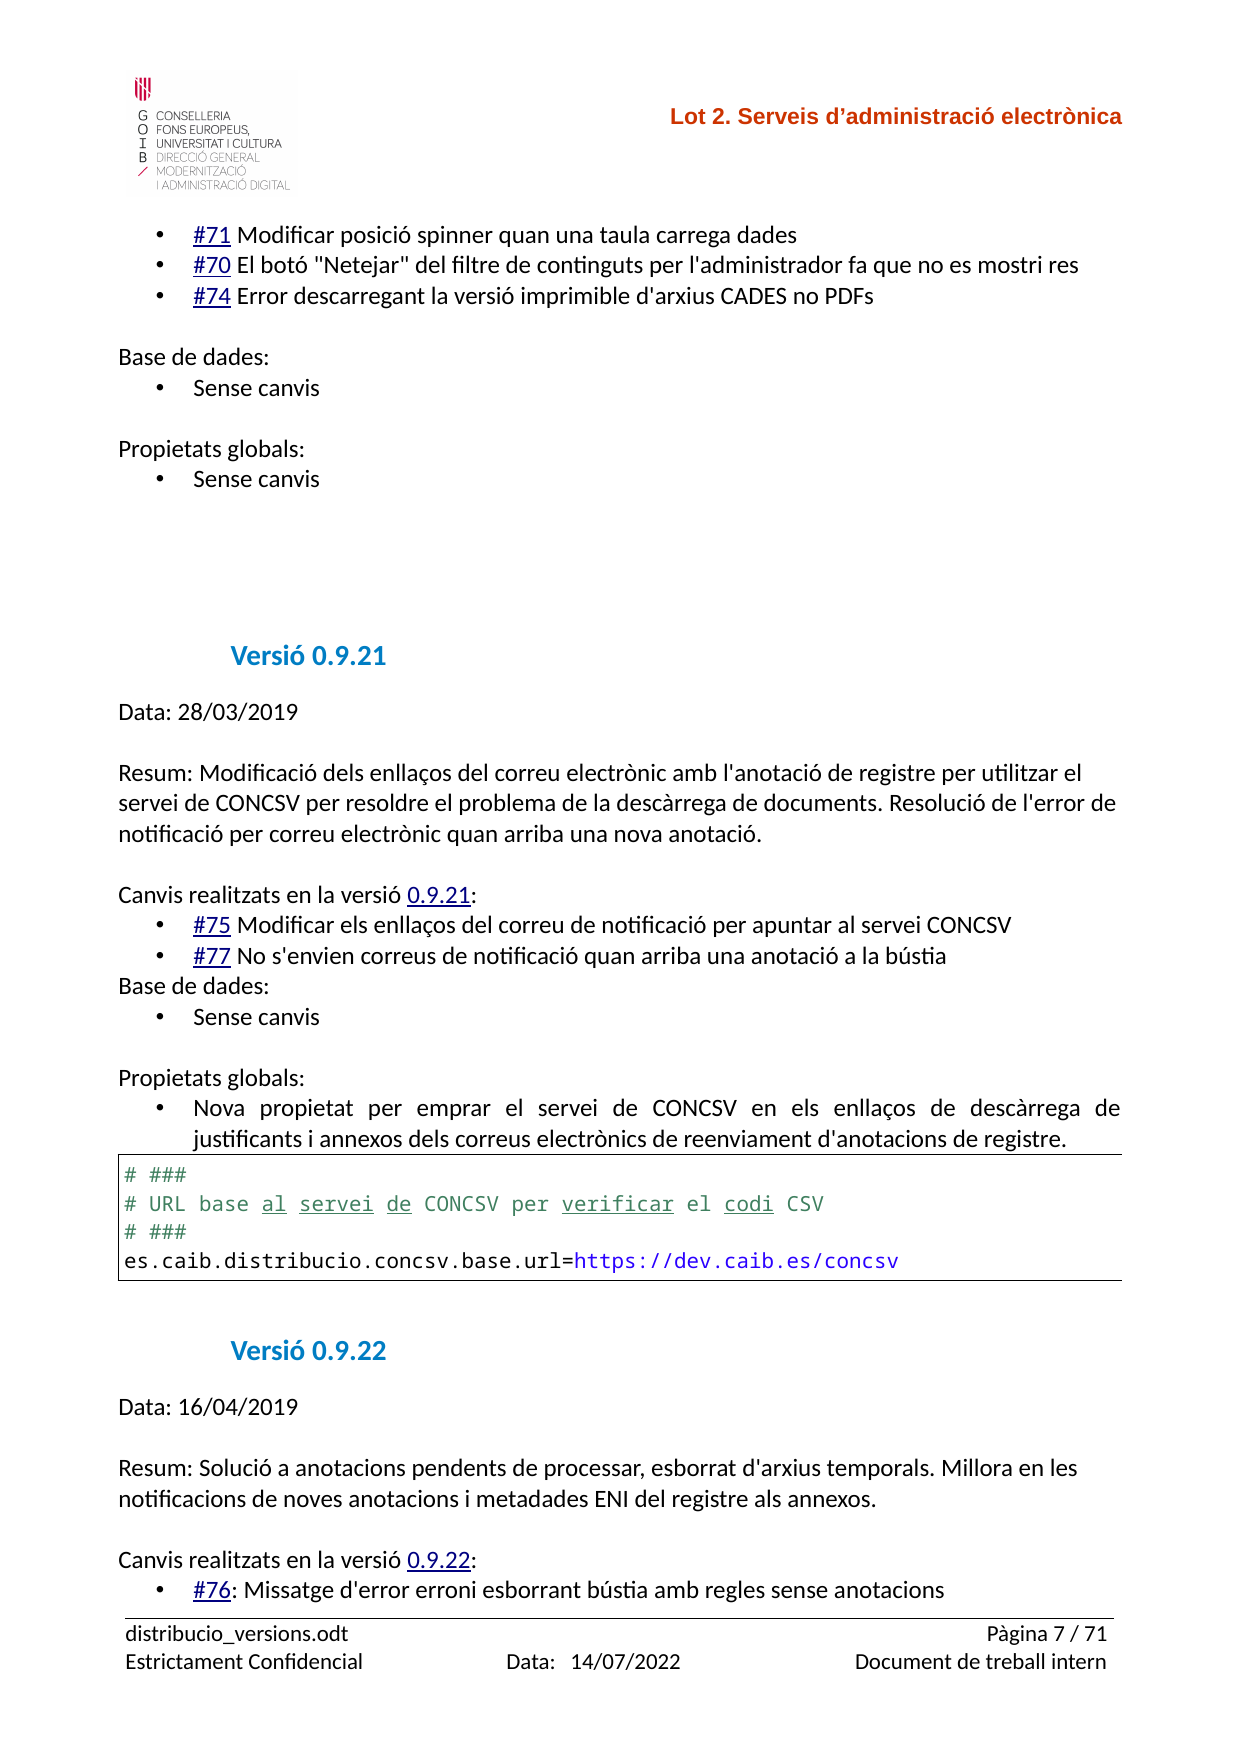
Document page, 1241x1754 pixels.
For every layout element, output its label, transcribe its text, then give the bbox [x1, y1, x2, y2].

text Propietats globals: [118, 1062, 1122, 1093]
subtitle Versió 0.9.22 [153, 1332, 1122, 1368]
text Data: 16/04/2019 [118, 1391, 1122, 1422]
text Base de dades: [118, 971, 1122, 1001]
list #74 Error descarregant la versió imprimible d'arxius CADES no PDFs [156, 280, 1122, 311]
text Canvis realitzats en la versió 0.9.22: [118, 1544, 1122, 1574]
list Nova propietat per emprar el servei de CONCSV en els enllaços de descàrrega de justificants i annexos dels correus electrònics de reenviament d'anotacions de registre. [156, 1093, 1122, 1154]
list Sense canvis [156, 372, 1122, 402]
list Sense canvis [156, 463, 1122, 494]
list #77 No s'envien correus de notificació quan arriba una anotació a la bústia [156, 940, 1122, 971]
text Base de dades: [118, 341, 1122, 372]
text Resum: Modificació dels enllaços del correu electrònic amb l'anotació de registre per utilitzar el servei de CONCSV per resoldre el problema de la descàrrega de documents. Resolució de l'error de notificació per correu electrònic quan arriba una nova anotació. [118, 757, 1122, 848]
table_header # ### # URL base al servei de CONCSV per verificar el codi CSV # ### es.caib.distribucio.concsv.base.url=https://dev.caib.es/concsv [119, 1155, 1122, 1280]
list #70 El botó "Netejar" del filtre de continguts per l'administrador fa que no es mostri res [156, 250, 1122, 280]
text Resum: Solució a anotacions pendents de processar, esborrat d'arxius temporals. Millora en les notificacions de noves anotacions i metadades ENI del registre als annexos. [118, 1452, 1122, 1513]
list #75 Modificar els enllaços del correu de notificació per apuntar al servei CONCSV [156, 909, 1122, 940]
list Sense canvis [156, 1001, 1122, 1032]
text Canvis realitzats en la versió 0.9.21: [118, 879, 1122, 909]
list #71 Modificar posició spinner quan una taula carrega dades [156, 219, 1122, 250]
subtitle Versió 0.9.21 [153, 637, 1122, 672]
text Propietats globals: [118, 433, 1122, 463]
text Data: 28/03/2019 [118, 696, 1122, 726]
picture [126, 70, 299, 197]
list #76: Missatge d'error erroni esborrant bústia amb regles sense anotacions [156, 1574, 1122, 1605]
